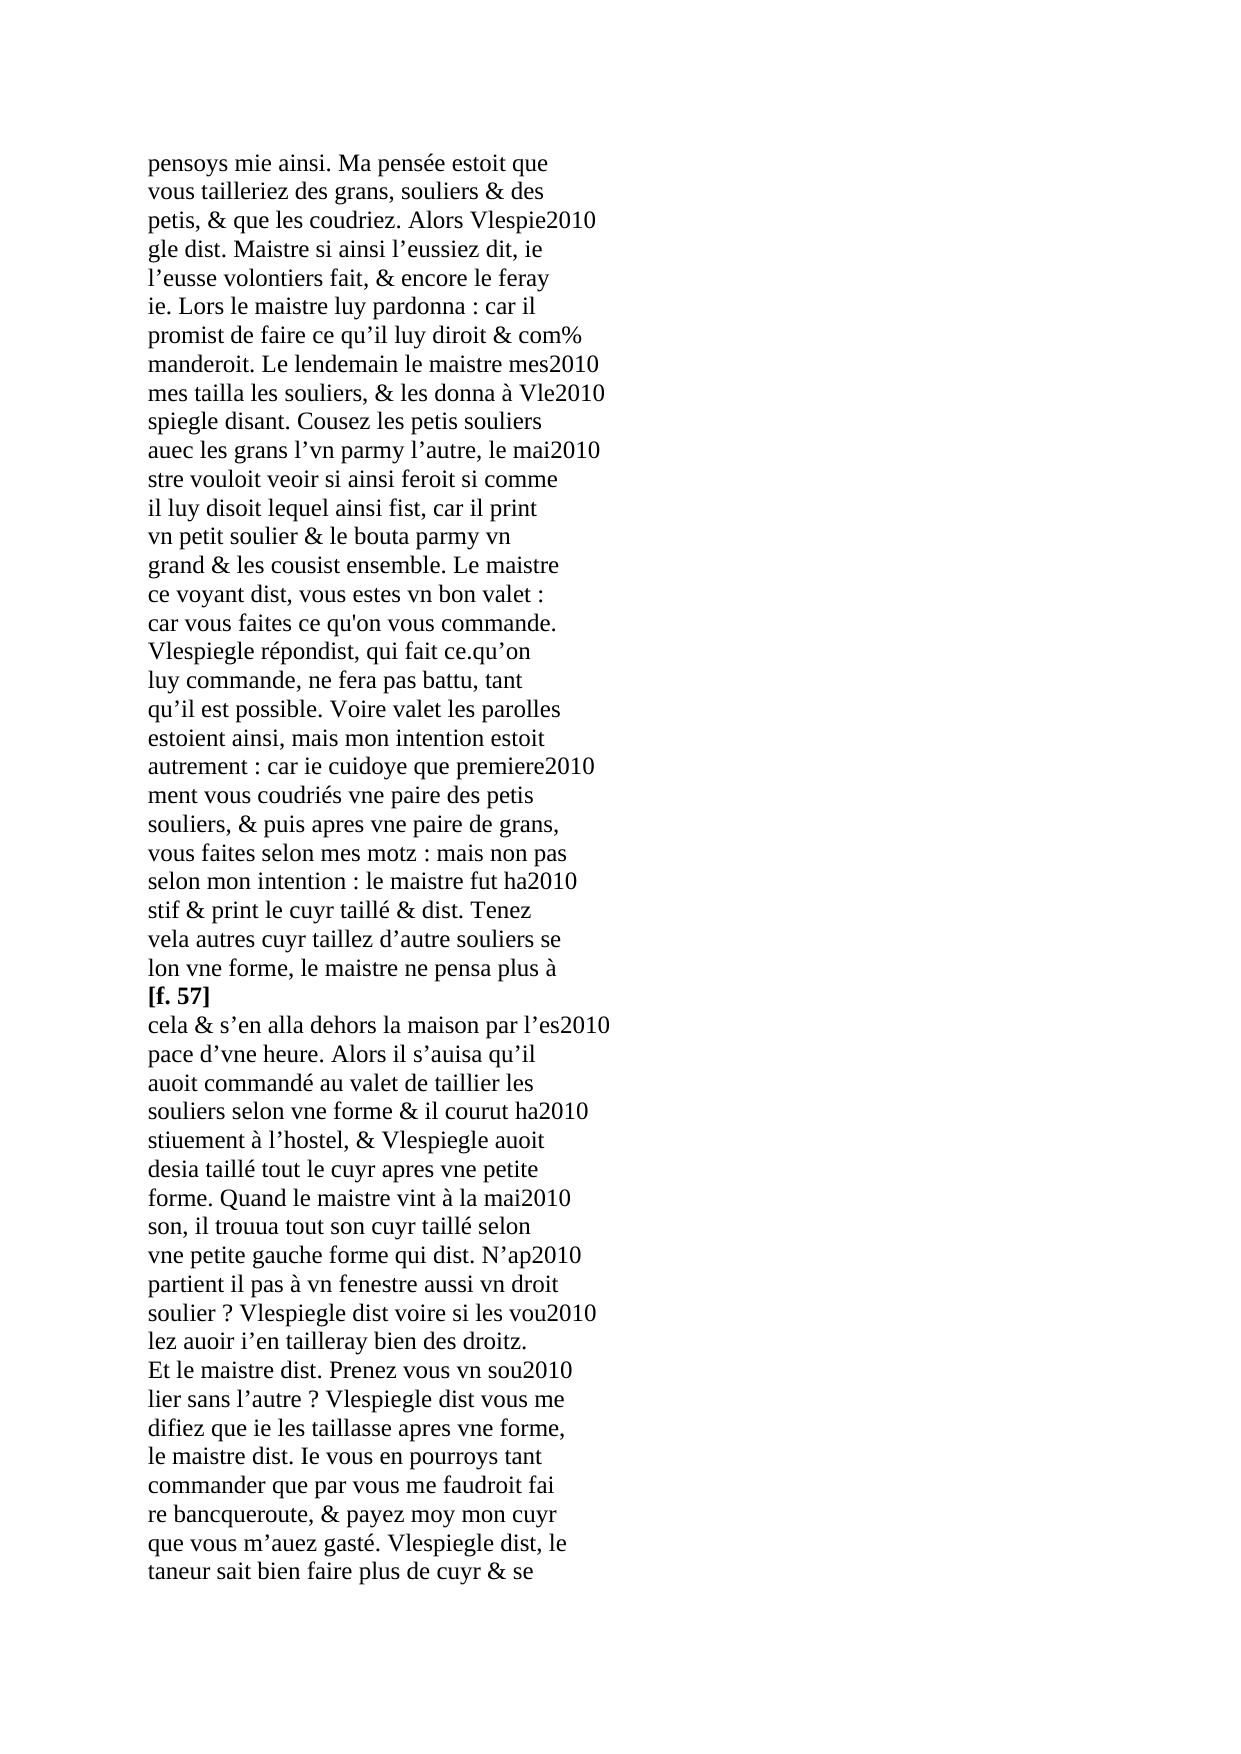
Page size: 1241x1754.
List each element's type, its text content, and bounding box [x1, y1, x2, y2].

text pensoys mie ainsi. Ma pensée estoit que vous tailleriez des grans, souliers & des petis, & que les coudriez. Alors Vlespie2010 gle dist. Maistre si ainsi l’eussiez dit, ie l’eusse volontiers fait, & encore le feray ie. Lors le maistre luy pardonna : car il promist de faire ce qu’il luy diroit & com% manderoit. Le lendemain le maistre mes2010 mes tailla les souliers, & les donna à Vle2010 spiegle disant. Cousez les petis souliers auec les grans l’vn parmy l’autre, le mai2010 stre vouloit veoir si ainsi feroit si comme il luy disoit lequel ainsi fist, car il print vn petit soulier & le bouta parmy vn grand & les cousist ensemble. Le maistre ce voyant dist, vous estes vn bon valet : car vous faites ce qu'on vous commande. Vlespiegle répondist, qui fait ce.qu’on luy commande, ne fera pas battu, tant qu’il est possible. Voire valet les parolles estoient ainsi, mais mon intention estoit autrement : car ie cuidoye que premiere2010 ment vous coudriés vne paire des petis souliers, & puis apres vne paire de grans, vous faites selon mes motz : mais non pas selon mon intention : le maistre fut ha2010 stif & print le cuyr taillé & dist. Tenez vela autres cuyr taillez d’autre souliers se lon vne forme, le maistre ne pensa plus à [f. 57] [148, 148, 1093, 1010]
text cela & s’en alla dehors la maison par l’es2010 pace d’vne heure. Alors il s’auisa qu’il auoit commandé au valet de taillier les souliers selon vne forme & il courut ha2010 stiuement à l’hostel, & Vlespiegle auoit desia taillé tout le cuyr apres vne petite forme. Quand le maistre vint à la mai2010 son, il trouua tout son cuyr taillé selon vne petite gauche forme qui dist. N’ap2010 partient il pas à vn fenestre aussi vn droit soulier ? Vlespiegle dist voire si les vou2010 lez auoir i’en tailleray bien des droitz. Et le maistre dist. Prenez vous vn sou2010 lier sans l’autre ? Vlespiegle dist vous me difiez que ie les taillasse apres vne forme, le maistre dist. Ie vous en pourroys tant commander que par vous me faudroit fai re bancqueroute, & payez moy mon cuyr que vous m’auez gasté. Vlespiegle dist, le taneur sait bien faire plus de cuyr & se [148, 1010, 1093, 1585]
